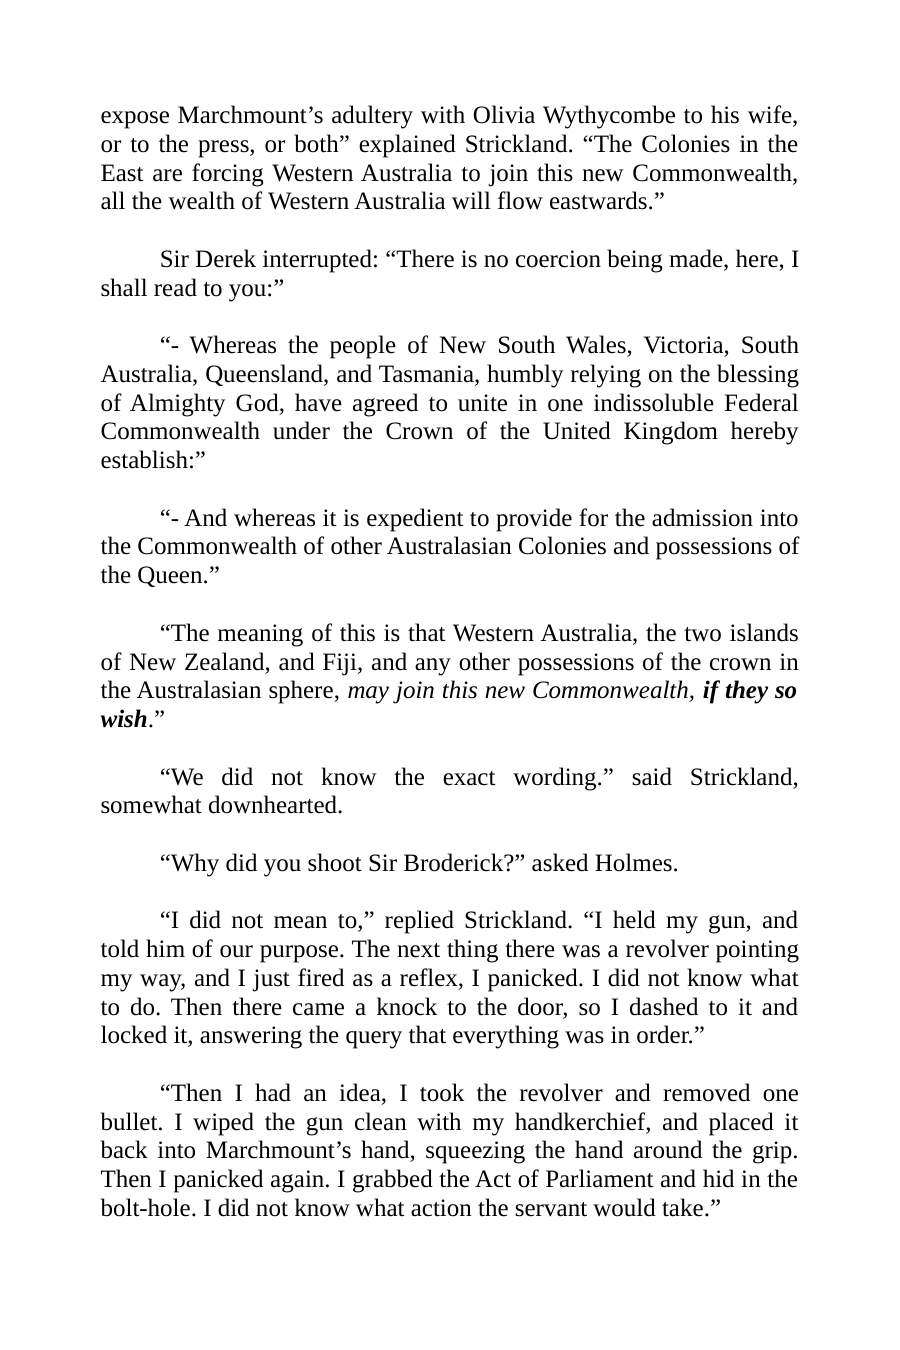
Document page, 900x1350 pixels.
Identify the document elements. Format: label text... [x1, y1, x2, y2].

text expose Marchmount’s adultery with Olivia Wythycombe to his wife, or to the press, or both” explained Strickland. “The Colonies in the East are forcing Western Australia to join this new Commonwealth, all the wealth of Western Australia will flow eastwards.” [100, 100, 799, 215]
text “Then I had an idea, I took the revolver and removed one bullet. I wiped the gun clean with my handkerchief, and placed it back into Marchmount’s hand, squeezing the hand around the grip. Then I panicked again. I grabbed the Act of Parliament and hid in the bolt-hole. I did not know what action the servant would take.” [100, 1078, 799, 1222]
text “- Whereas the people of New South Wales, Victoria, South Australia, Queensland, and Tasmania, humbly relying on the blessing of Almighty God, have agreed to unite in one indissoluble Federal Commonwealth under the Crown of the United Kingdom hereby establish:” [100, 330, 799, 474]
text “Why did you shoot Sir Broderick?” asked Holmes. [100, 848, 799, 877]
text Sir Derek interrupted: “There is no coercion being made, here, I shall read to you:” [100, 244, 799, 302]
text “The meaning of this is that Western Australia, the two islands of New Zealand, and Fiji, and any other possessions of the crown in the Australasian sphere, may join this new Commonwealth, if they so wish.” [100, 618, 799, 733]
text “I did not mean to,” replied Strickland. “I held my gun, and told him of our purpose. The next thing there was a revolver pointing my way, and I just fired as a reflex, I panicked. I did not know what to do. Then there came a knock to the door, so I dashed to it and locked it, answering the query that everything was in order.” [100, 905, 799, 1049]
text “We did not know the exact wording.” said Strickland, somewhat downhearted. [100, 762, 799, 819]
text “- And whereas it is expedient to provide for the admission into the Commonwealth of other Australasian Colonies and possessions of the Queen.” [100, 503, 799, 589]
